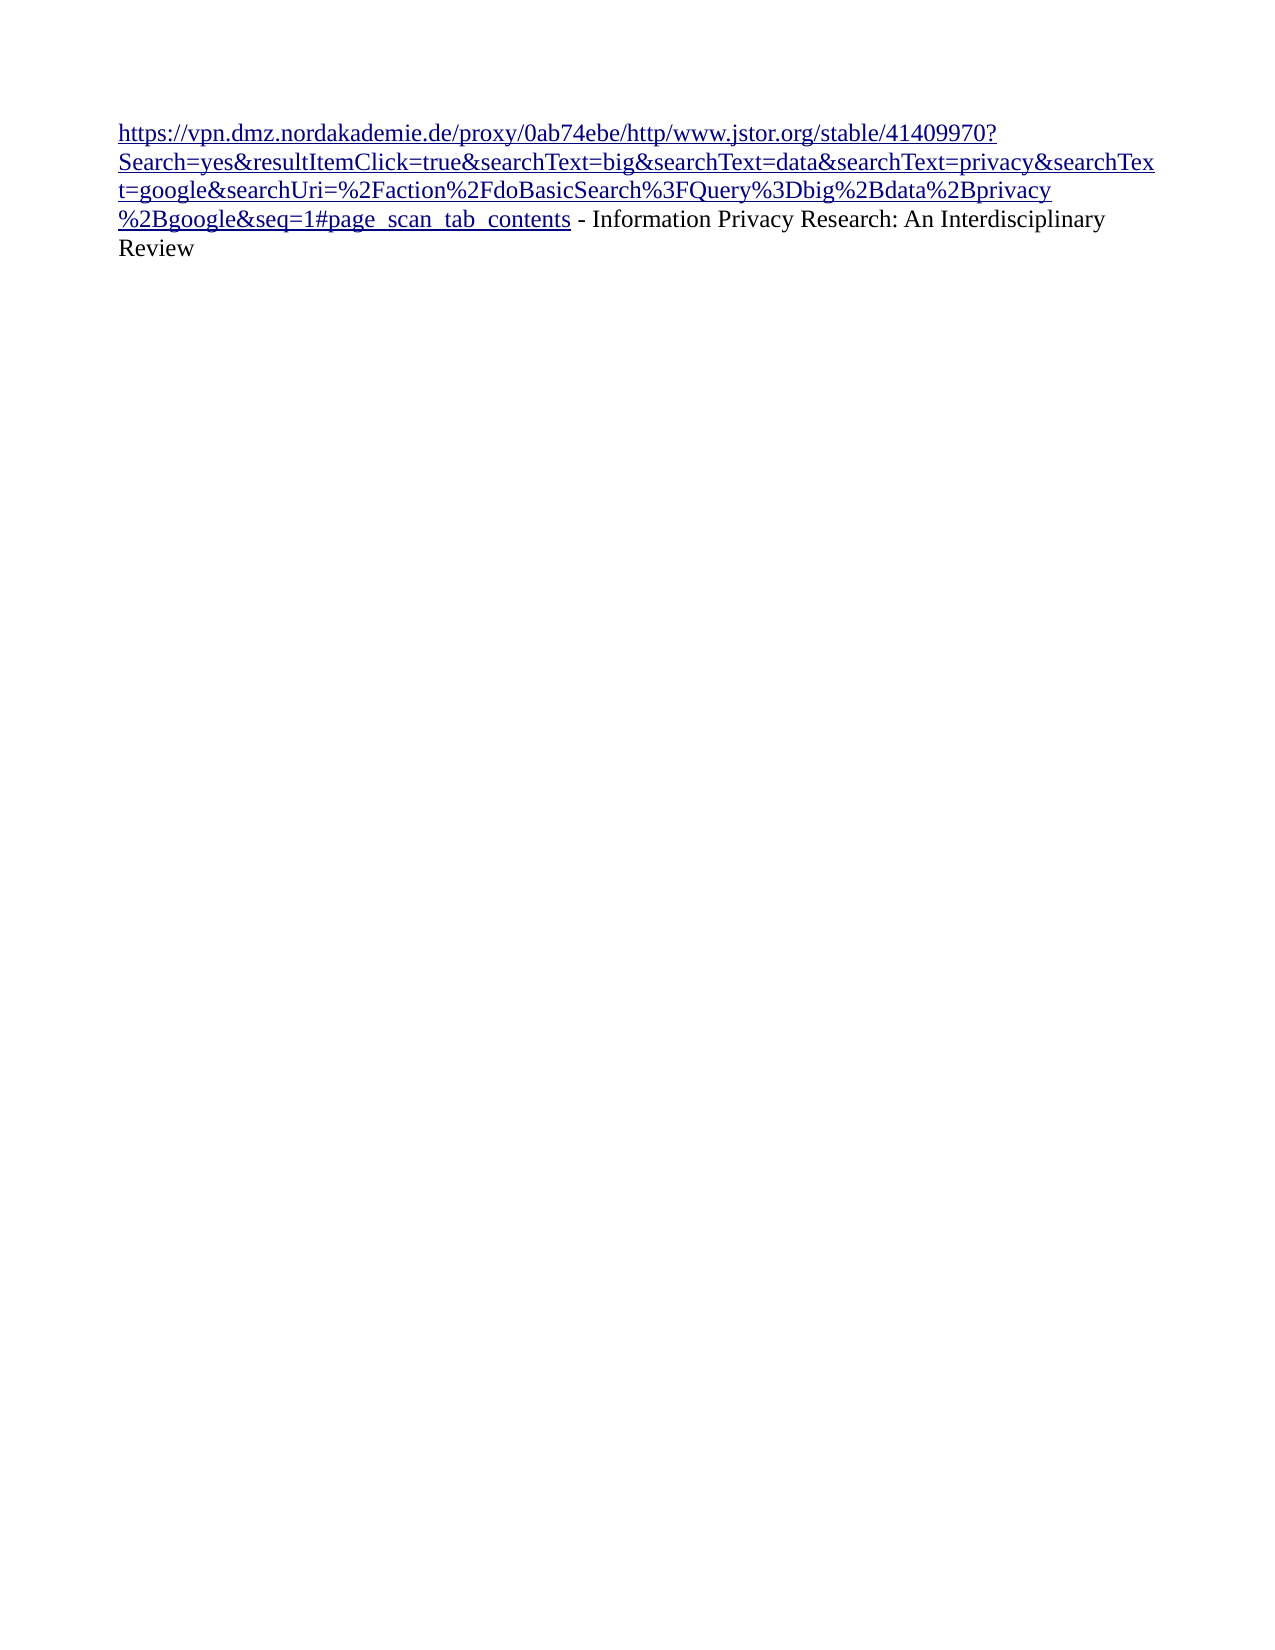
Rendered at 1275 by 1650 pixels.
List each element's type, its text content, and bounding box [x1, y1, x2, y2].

text https://vpn.dmz.nordakademie.de/proxy/0ab74ebe/http/www.jstor.org/stable/41409970?Search=yes&resultItemClick=true&searchText=big&searchText=data&searchText=privacy&searchText=google&searchUri=%2Faction%2FdoBasicSearch%3FQuery%3Dbig%2Bdata%2Bprivacy%2Bgoogle&seq=1#page_scan_tab_contents - Information Privacy Research: An Interdisciplinary Review [118, 118, 1157, 262]
